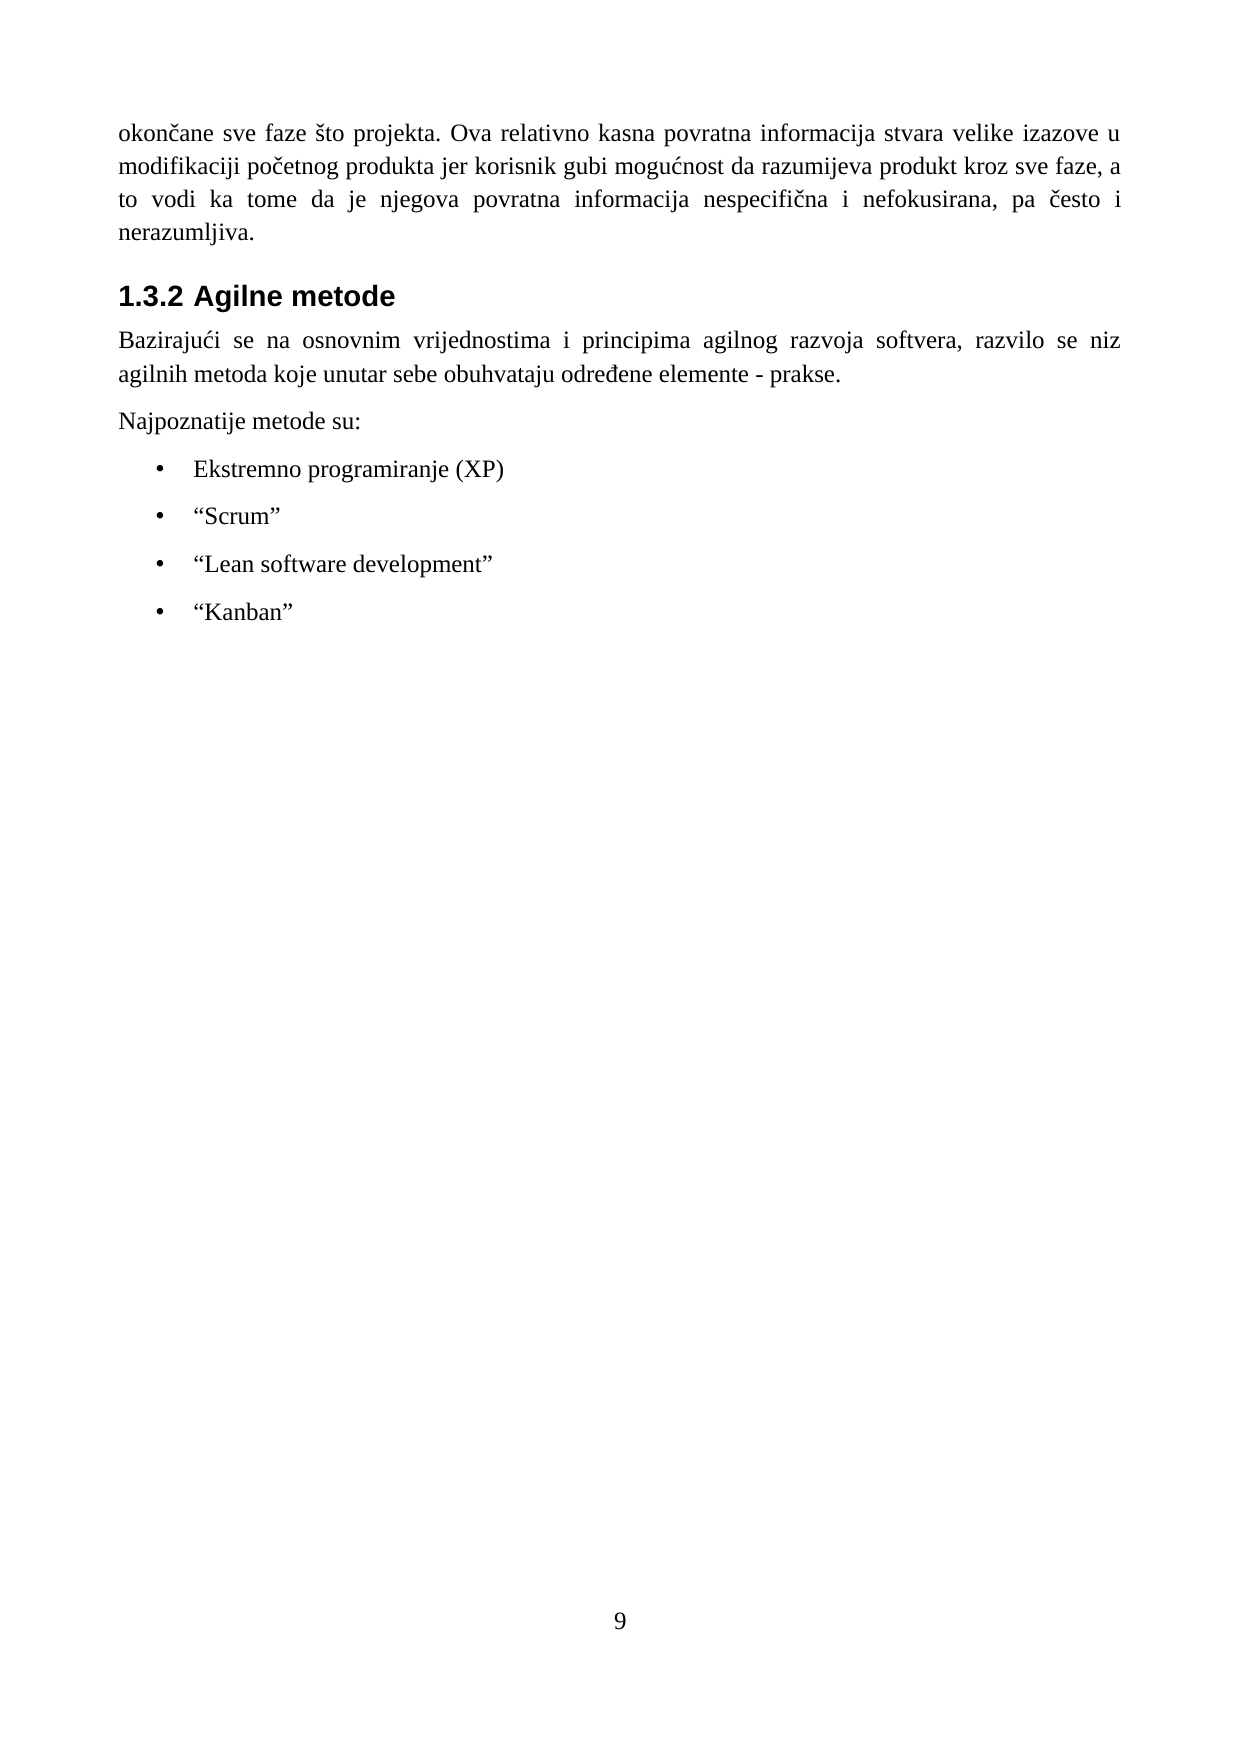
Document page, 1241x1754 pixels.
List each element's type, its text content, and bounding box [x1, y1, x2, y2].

subtitle Agilne metode [118, 279, 1122, 313]
text okončane sve faze što projekta. Ova relativno kasna povratna informacija stvara velike izazove u modifikaciji početnog produkta jer korisnik gubi mogućnost da razumijeva produkt kroz sve faze, a to vodi ka tome da je njegova povratna informacija nespecifična i nefokusirana, pa često i nerazumljiva. [118, 118, 1122, 246]
text Bazirajući se na osnovnim vrijednostima i principima agilnog razvoja softvera, razvilo se niz agilnih metoda koje unutar sebe obuhvataju određene elemente - prakse. [118, 326, 1122, 387]
list “Lean software development” [156, 549, 1122, 578]
list “Scrum” [156, 501, 1122, 530]
text Najpoznatije metode su: [118, 406, 1122, 435]
list Ekstremno programiranje (XP) [156, 454, 1122, 483]
list “Kanban” [156, 597, 1122, 625]
